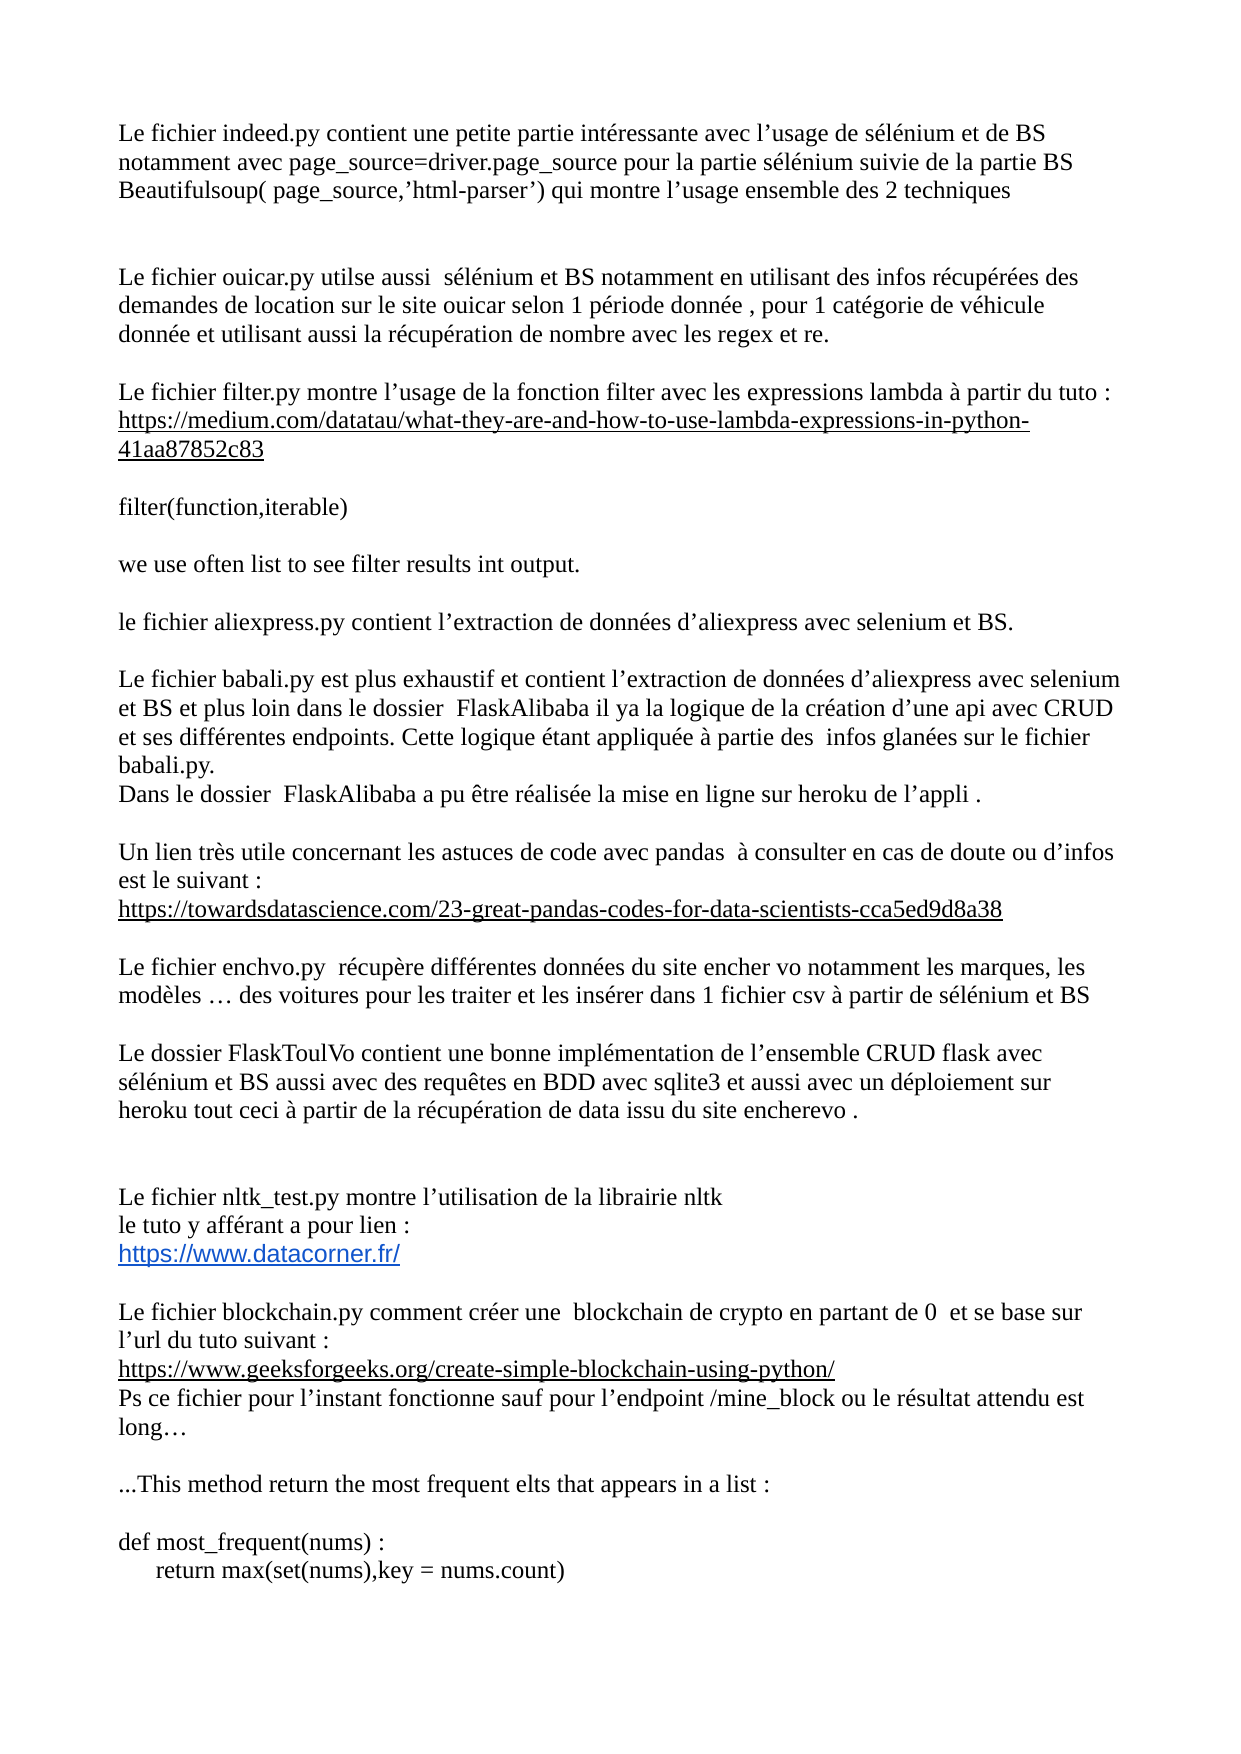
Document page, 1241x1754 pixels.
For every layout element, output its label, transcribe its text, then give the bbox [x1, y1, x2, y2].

text Le dossier FlaskToulVo contient une bonne implémentation de l’ensemble CRUD flask avec sélénium et BS aussi avec des requêtes en BDD avec sqlite3 et aussi avec un déploiement sur heroku tout ceci à partir de la récupération de data issu du site encherevo . [118, 1038, 1122, 1124]
text ...This method return the most frequent elts that appears in a list : [118, 1469, 1122, 1498]
text le tuto y afférant a pour lien : [118, 1211, 1122, 1239]
text https://www.geeksforgeeks.org/create-simple-blockchain-using-python/ [118, 1354, 1122, 1383]
text Le fichier indeed.py contient une petite partie intéressante avec l’usage de sélénium et de BS notamment avec page_source=driver.page_source pour la partie sélénium suivie de la partie BS Beautifulsoup( page_source,’html-parser’) qui montre l’usage ensemble des 2 techniques [118, 118, 1122, 204]
text Dans le dossier FlaskAlibaba a pu être réalisée la mise en ligne sur heroku de l’appli . [118, 779, 1122, 808]
text def most_frequent(nums) : [118, 1527, 1122, 1556]
text Le fichier blockchain.py comment créer une blockchain de crypto en partant de 0 et se base sur l’url du tuto suivant : [118, 1297, 1122, 1354]
text Un lien très utile concernant les astuces de code avec pandas à consulter en cas de doute ou d’infos est le suivant : [118, 837, 1122, 894]
text https://medium.com/datatau/what-they-are-and-how-to-use-lambda-expressions-in-python-41aa87852c83 [118, 406, 1122, 463]
text Le fichier babali.py est plus exhaustif et contient l’extraction de données d’aliexpress avec selenium et BS et plus loin dans le dossier FlaskAlibaba il ya la logique de la création d’une api avec CRUD et ses différentes endpoints. Cette logique étant appliquée à partie des infos glanées sur le fichier babali.py. [118, 664, 1122, 779]
text https://towardsdatascience.com/23-great-pandas-codes-for-data-scientists-cca5ed9d8a38 [118, 894, 1122, 923]
text Le fichier enchvo.py récupère différentes données du site encher vo notamment les marques, les modèles … des voitures pour les traiter et les insérer dans 1 fichier csv à partir de sélénium et BS [118, 952, 1122, 1009]
text filter(function,iterable) [118, 492, 1122, 521]
text le fichier aliexpress.py contient l’extraction de données d’aliexpress avec selenium et BS. [118, 607, 1122, 636]
text Le fichier filter.py montre l’usage de la fonction filter avec les expressions lambda à partir du tuto : [118, 377, 1122, 406]
text Ps ce fichier pour l’instant fonctionne sauf pour l’endpoint /mine_block ou le résultat attendu est long… [118, 1383, 1122, 1441]
text https://www.datacorner.fr/ [118, 1239, 1122, 1268]
text return max(set(nums),key = nums.count) [118, 1556, 1122, 1584]
text Le fichier nltk_test.py montre l’utilisation de la librairie nltk [118, 1182, 1122, 1211]
text we use often list to see filter results int output. [118, 549, 1122, 578]
text Le fichier ouicar.py utilse aussi sélénium et BS notamment en utilisant des infos récupérées des demandes de location sur le site ouicar selon 1 période donnée , pour 1 catégorie de véhicule donnée et utilisant aussi la récupération de nombre avec les regex et re. [118, 262, 1122, 348]
